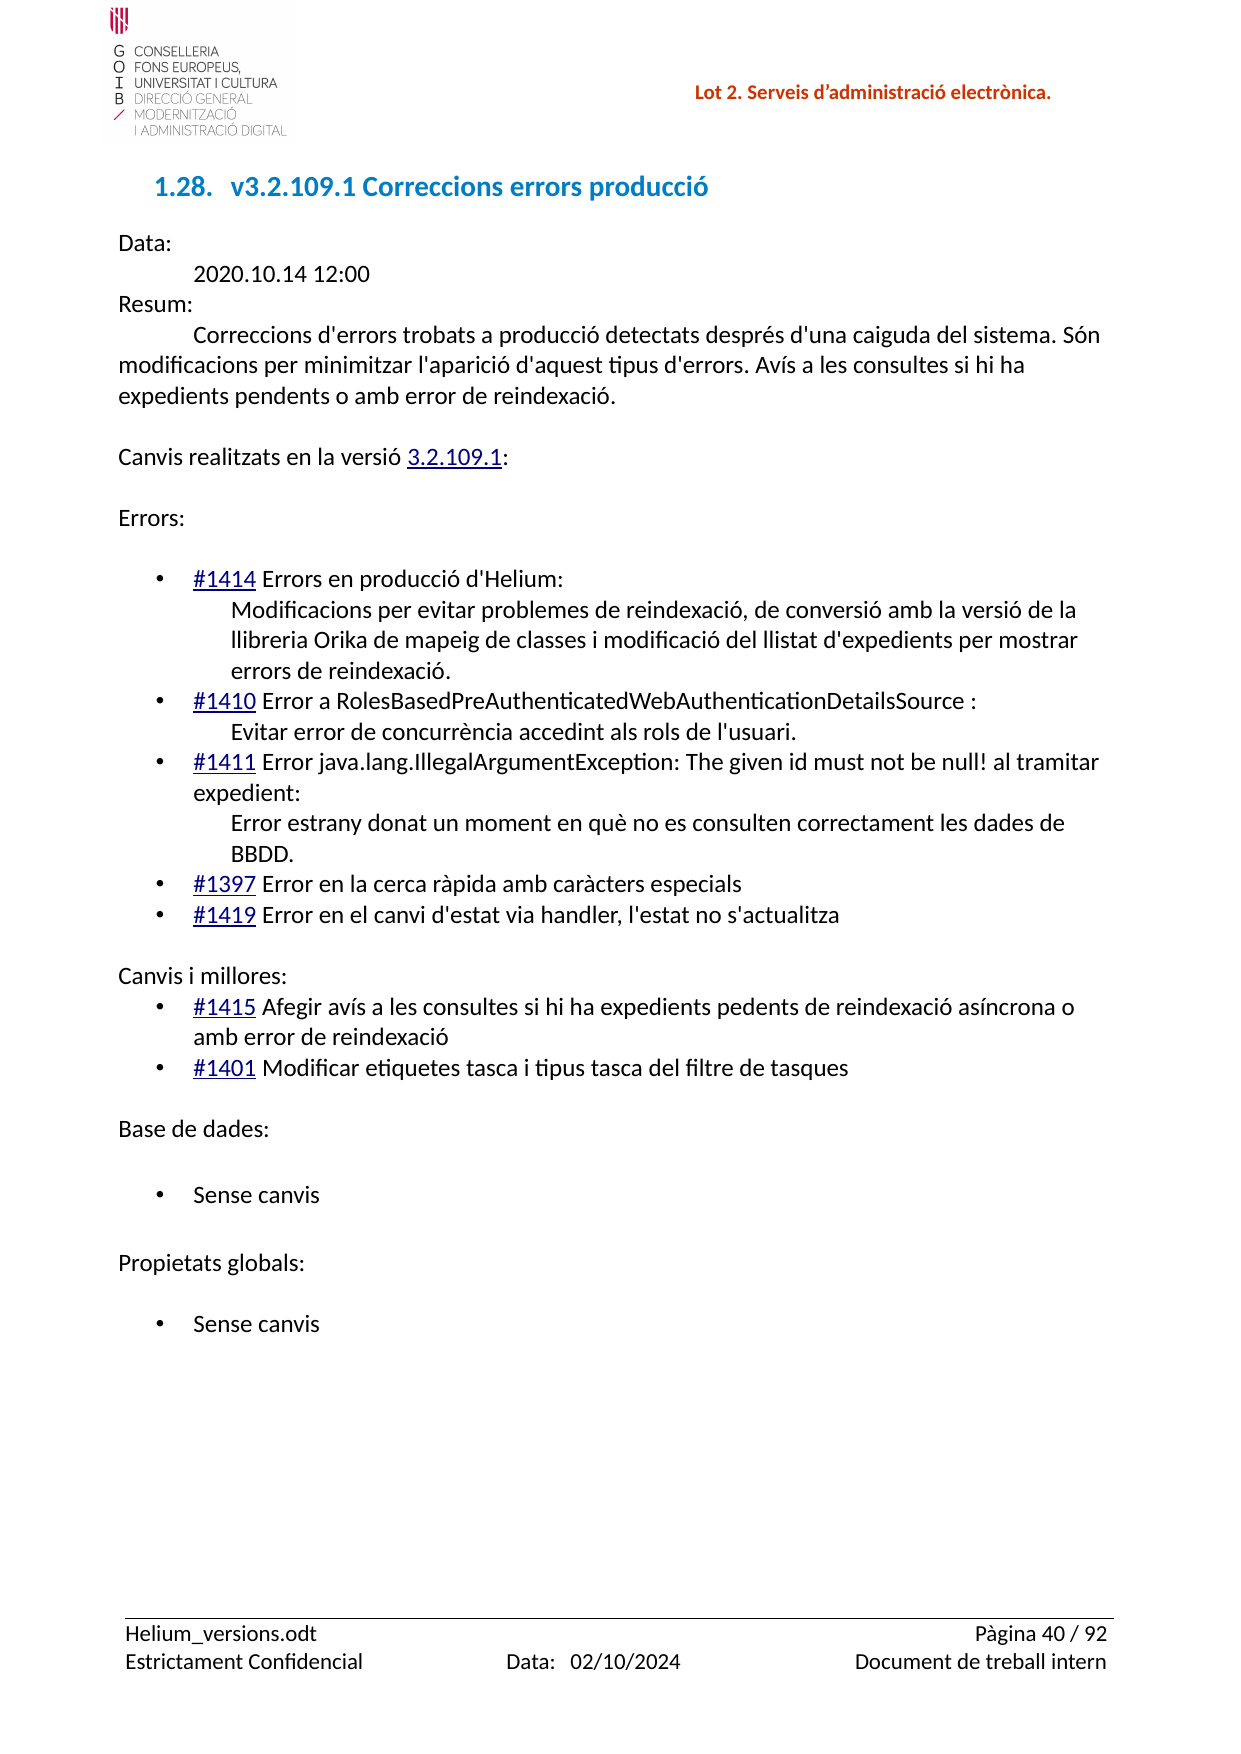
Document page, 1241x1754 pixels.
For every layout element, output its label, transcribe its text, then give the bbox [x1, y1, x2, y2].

text Data: [118, 228, 1122, 258]
text Base de dades: [118, 1113, 1122, 1143]
list #1411 Error java.lang.IllegalArgumentException: The given id must not be null! al tramitar expedient: [156, 746, 1122, 807]
list Error estrany donat un moment en què no es consulten correctament les dades de BBDD. [193, 807, 1122, 868]
text Canvis realitzats en la versió 3.2.109.1: [118, 441, 1122, 472]
list Sense canvis [156, 1308, 1122, 1338]
list #1410 Error a RolesBasedPreAuthenticatedWebAuthenticationDetailsSource : [156, 685, 1122, 716]
list #1419 Error en el canvi d'estat via handler, l'estat no s'actualitza [156, 899, 1122, 929]
text Canvis i millores: [118, 960, 1122, 991]
text Correccions d'errors trobats a producció detectats després d'una caiguda del sistema. Són modificacions per minimitzar l'aparició d'aquest tipus d'errors. Avís a les consultes si hi ha expedients pendents o amb error de reindexació. [118, 319, 1122, 411]
list #1414 Errors en producció d'Helium: [156, 563, 1122, 594]
list Modificacions per evitar problemes de reindexació, de conversió amb la versió de la llibreria Orika de mapeig de classes i modificació del llistat d'expedients per mostrar errors de reindexació. [193, 594, 1122, 685]
text 2020.10.14 12:00 [118, 258, 1122, 289]
subtitle v3.2.109.1 Correccions errors producció [153, 168, 1122, 204]
list Sense canvis [156, 1180, 1122, 1210]
list #1415 Afegir avís a les consultes si hi ha expedients pedents de reindexació asíncrona o amb error de reindexació [156, 991, 1122, 1052]
text Errors: [118, 502, 1122, 533]
list Evitar error de concurrència accedint als rols de l'usuari. [193, 716, 1122, 746]
text Propietats globals: [118, 1247, 1122, 1277]
text Resum: [118, 289, 1122, 319]
list #1401 Modificar etiquetes tasca i tipus tasca del filtre de tasques [156, 1052, 1122, 1082]
list #1397 Error en la cerca ràpida amb caràcters especials [156, 868, 1122, 899]
picture [100, 0, 297, 144]
